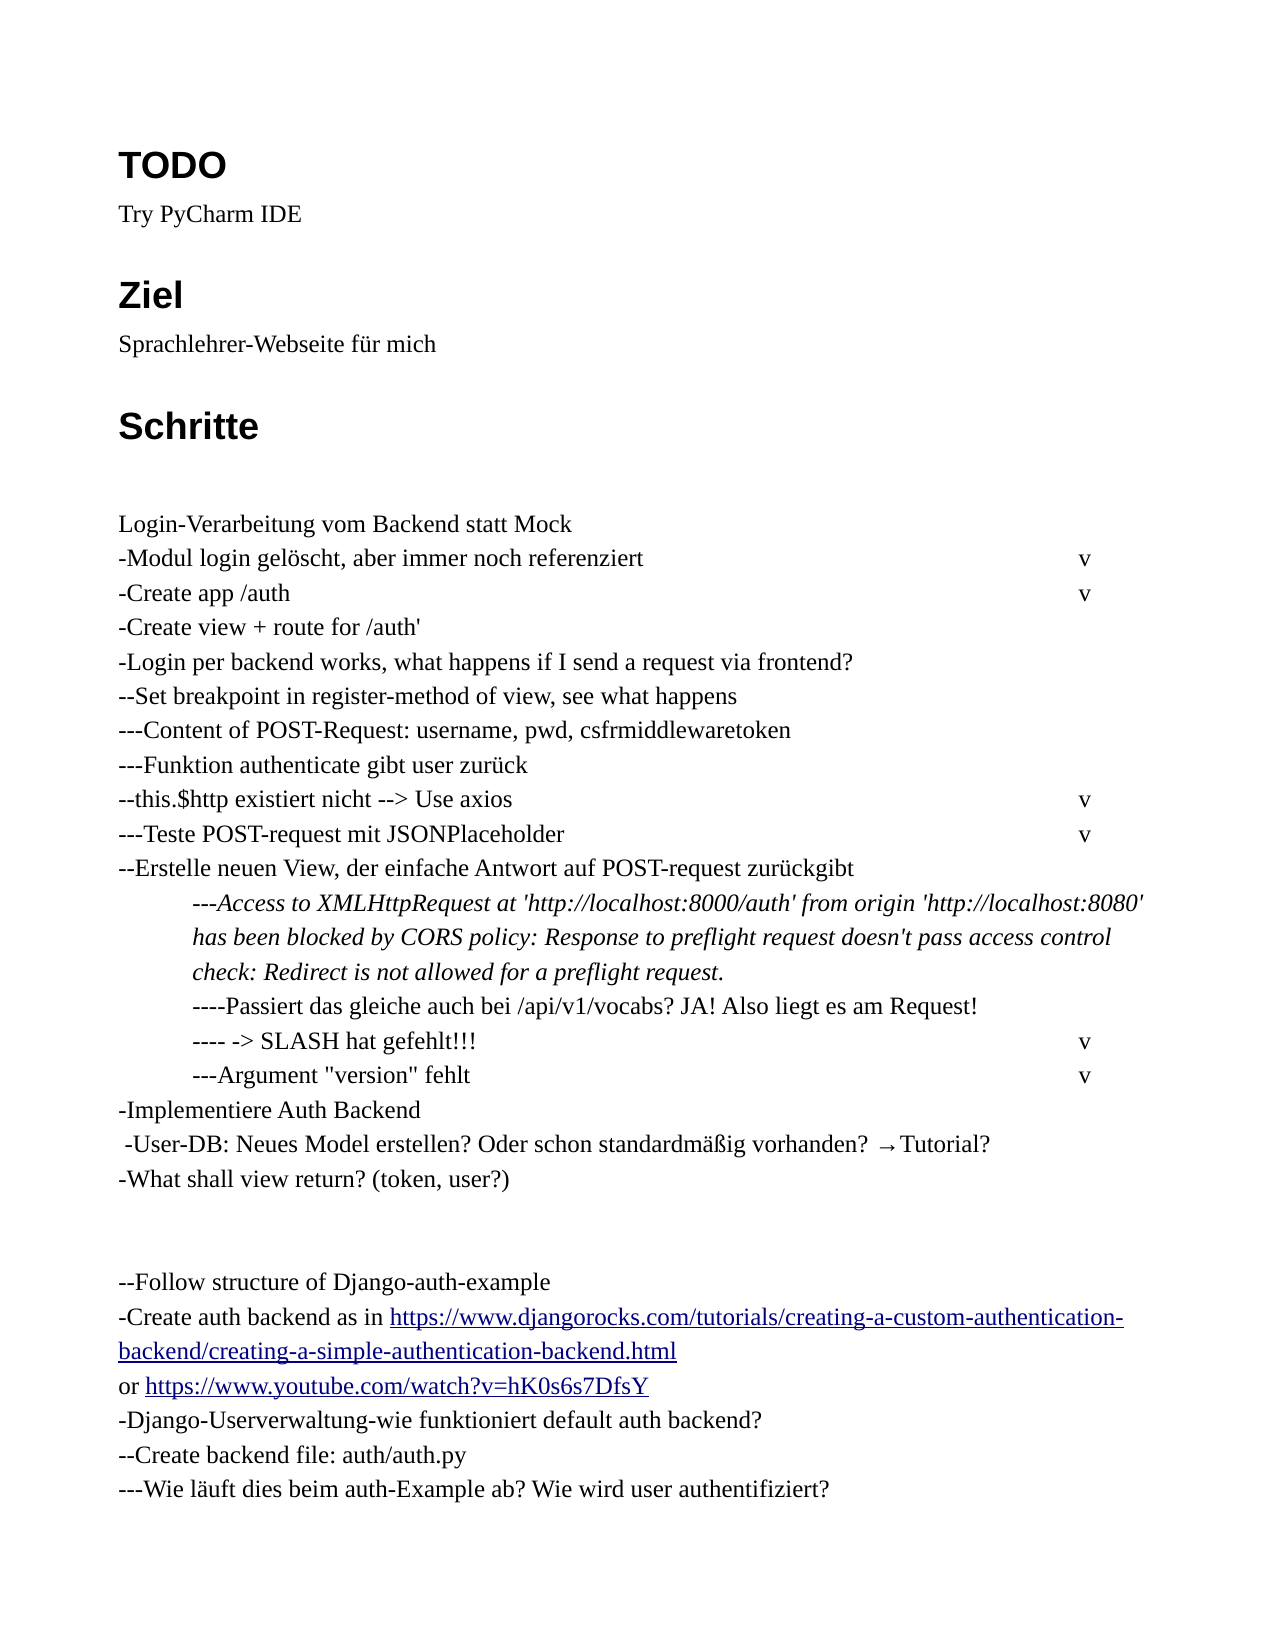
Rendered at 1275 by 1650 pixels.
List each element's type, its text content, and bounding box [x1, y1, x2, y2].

subtitle TODO [118, 143, 1157, 187]
text Try PyCharm IDE [118, 199, 1157, 228]
text Sprachlehrer-Webseite für mich [118, 329, 1157, 358]
text Login-Verarbeitung vom Backend statt Mock -Modul login gelöscht, aber immer noch referenziert v -Create app /auth v -Create view + route for /auth' -Login per backend works, what happens if I send a request via frontend? --Set breakpoint in register-method of view, see what happens ---Content of POST-Request: username, pwd, csfrmiddlewaretoken ---Funktion authenticate gibt user zurück --this.$http existiert nicht --> Use axios v ---Teste POST-request mit JSONPlaceholder v --Erstelle neuen View, der einfache Antwort auf POST-request zurückgibt ---Access to XMLHttpRequest at 'http://localhost:8000/auth' from origin 'http://localhost:8080' has been blocked by CORS policy: Response to preflight request doesn't pass access control check: Redirect is not allowed for a preflight request. ----Passiert das gleiche auch bei /api/v1/vocabs? JA! Also liegt es am Request! ---- -> SLASH hat gefehlt!!! v ---Argument "version" fehlt v -Implementiere Auth Backend -User-DB: Neues Model erstellen? Oder schon standardmäßig vorhanden? →Tutorial? -What shall view return? (token, user?) --Follow structure of Django-auth-example -Create auth backend as in https://www.djangorocks.com/tutorials/creating-a-custom-authentication-backend/creating-a-simple-authentication-backend.html or https://www.youtube.com/watch?v=hK0s6s7DfsY -Django-Userverwaltung-wie funktioniert default auth backend? --Create backend file: auth/auth.py ---Wie läuft dies beim auth-Example ab? Wie wird user authentifiziert? [118, 509, 1157, 1503]
subtitle Ziel [118, 273, 1157, 317]
subtitle Schritte [118, 403, 1157, 447]
